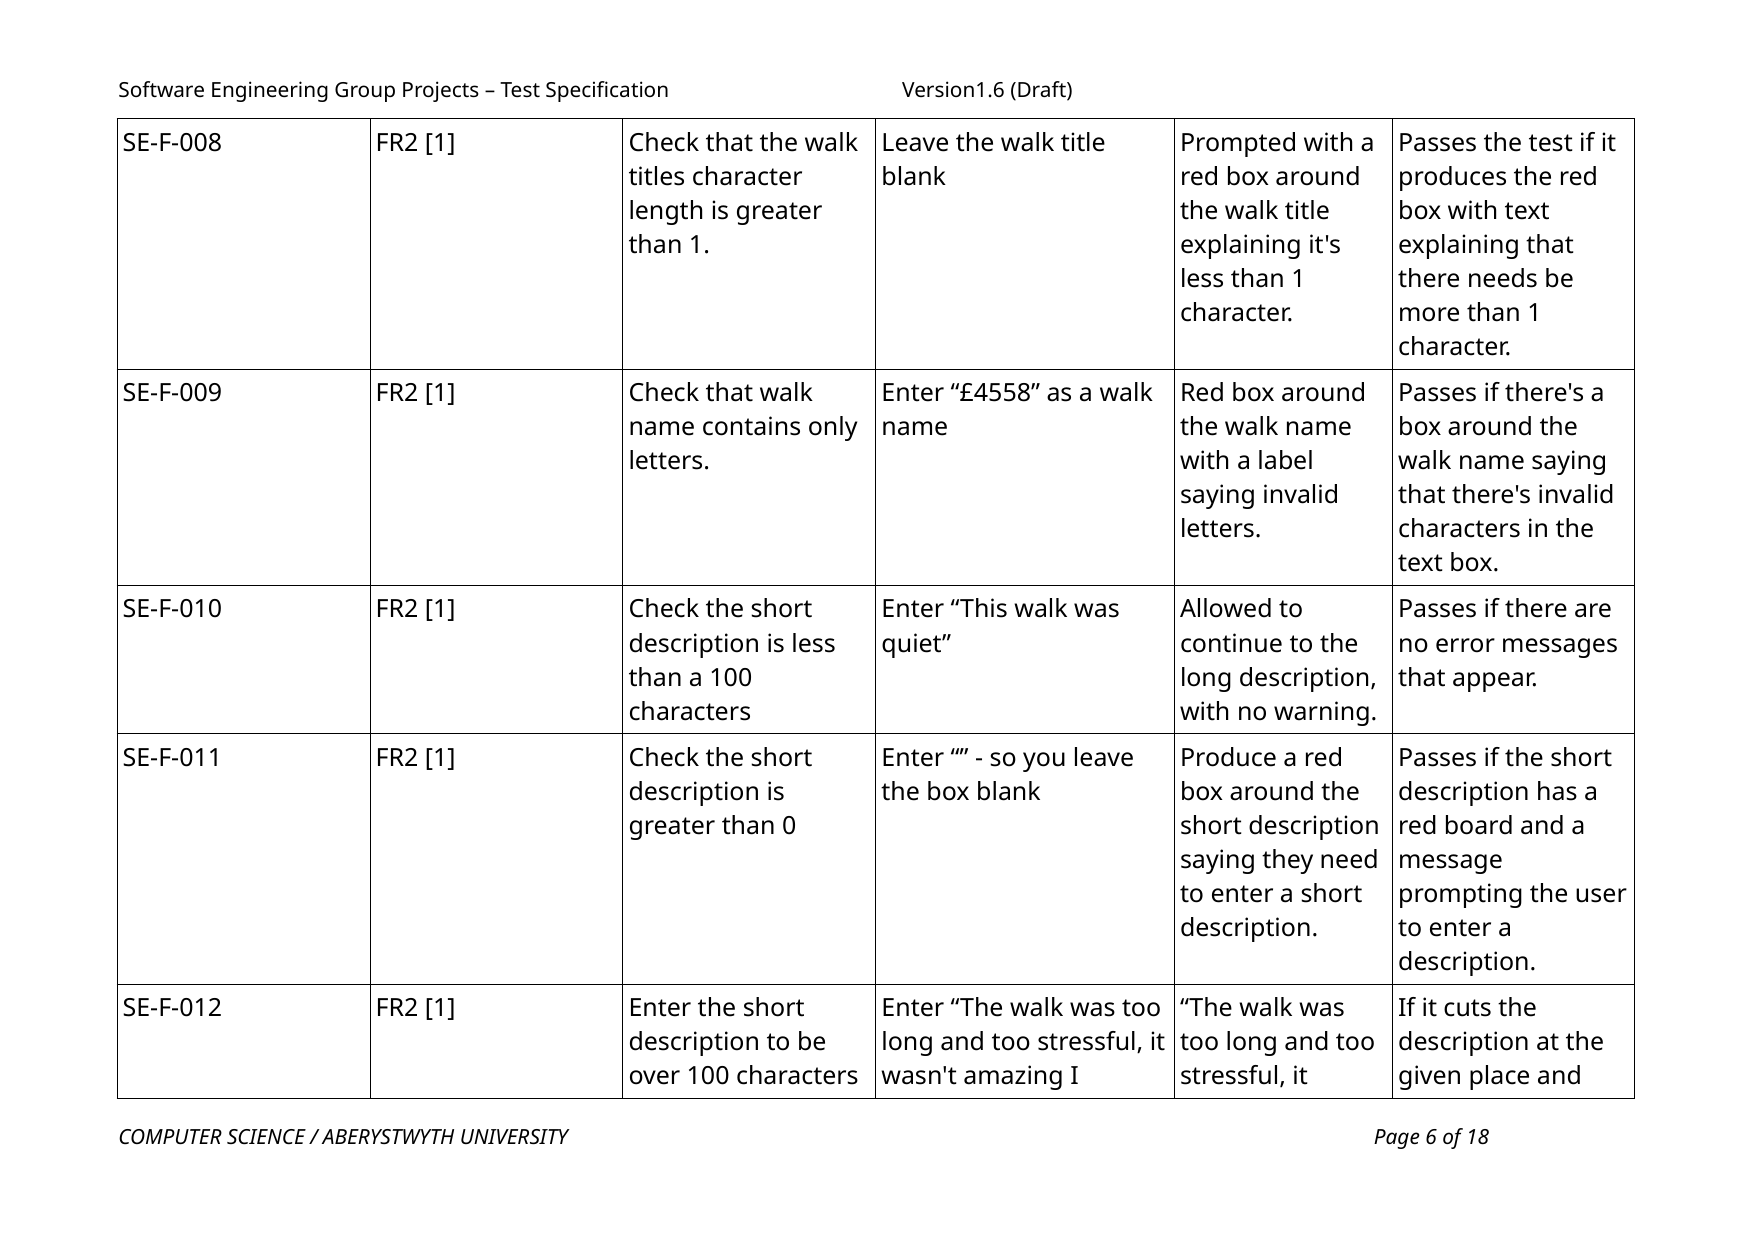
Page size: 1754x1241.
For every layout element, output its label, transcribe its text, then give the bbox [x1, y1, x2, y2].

table_cell FR2 [1] [371, 370, 622, 585]
table_cell Passes if there are no error messages that appear. [1393, 586, 1634, 733]
table_cell Check that the walk titles character length is greater than 1. [623, 119, 875, 368]
table_cell FR2 [1] [371, 586, 622, 733]
table_cell Enter “£4558” as a walk name [876, 370, 1174, 585]
table_cell Leave the walk title blank [876, 119, 1174, 368]
table_cell SE-F-012 [118, 985, 370, 1098]
table_cell Passes if the short description has a red board and a message prompting the user to enter a description. [1393, 734, 1634, 983]
table_cell “The walk was too long and too stressful, it [1175, 985, 1392, 1098]
table_cell SE-F-011 [118, 734, 370, 983]
table_cell If it cuts the description at the given place and [1393, 985, 1634, 1098]
table_cell FR2 [1] [371, 985, 622, 1098]
table_cell Enter “” - so you leave the box blank [876, 734, 1174, 983]
table_cell Red box around the walk name with a label saying invalid letters. [1175, 370, 1392, 585]
table_cell SE-F-008 [118, 119, 370, 368]
table_cell Prompted with a red box around the walk title explaining it's less than 1 character. [1175, 119, 1392, 368]
table_cell Allowed to continue to the long description, with no warning. [1175, 586, 1392, 733]
table_cell FR2 [1] [371, 734, 622, 983]
table_cell SE-F-010 [118, 586, 370, 733]
table_cell Enter “This walk was quiet” [876, 586, 1174, 733]
table_cell FR2 [1] [371, 119, 622, 368]
table_cell Enter “The walk was too long and too stressful, it wasn't amazing I [876, 985, 1174, 1098]
table_cell Check the short description is greater than 0 [623, 734, 875, 983]
table_cell Passes the test if it produces the red box with text explaining that there needs be more than 1 character. [1393, 119, 1634, 368]
table_cell Passes if there's a box around the walk name saying that there's invalid characters in the text box. [1393, 370, 1634, 585]
table_cell Enter the short description to be over 100 characters [623, 985, 875, 1098]
table_cell Produce a red box around the short description saying they need to enter a short description. [1175, 734, 1392, 983]
table_cell SE-F-009 [118, 370, 370, 585]
table_cell Check that walk name contains only letters. [623, 370, 875, 585]
table_cell Check the short description is less than a 100 characters [623, 586, 875, 733]
